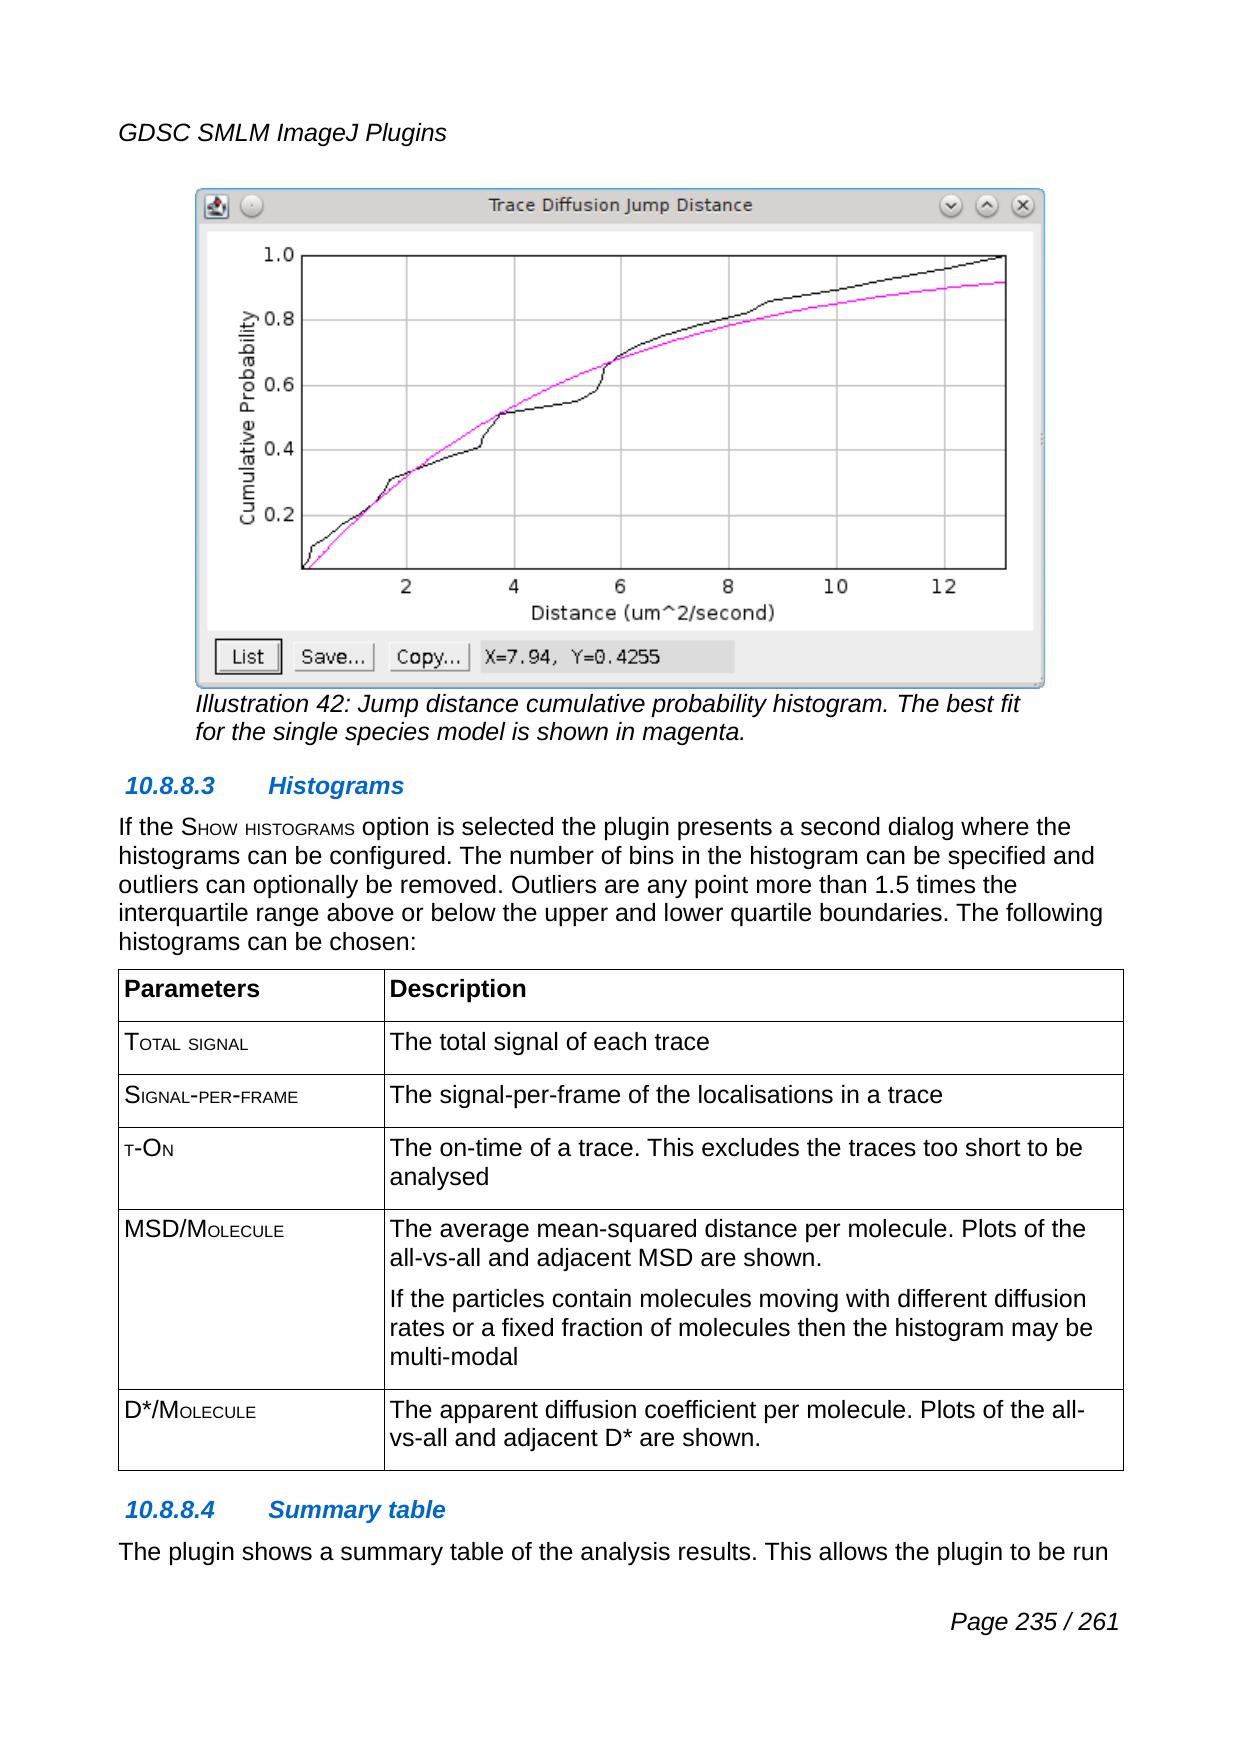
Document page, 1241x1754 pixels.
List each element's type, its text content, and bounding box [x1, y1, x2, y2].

text If the Show histograms option is selected the plugin presents a second dialog where the histograms can be configured. The number of bins in the histogram can be specified and outliers can optionally be removed. Outliers are any point more than 1.5 times the interquartile range above or below the upper and lower quartile boundaries. The following histograms can be chosen: [118, 812, 1122, 956]
subtitle Histograms [118, 771, 1122, 800]
table_cell t-On [119, 1128, 384, 1208]
table_cell The average mean-squared distance per molecule. Plots of the all-vs-all and adjacent MSD are shown. If the particles contain molecules moving with different diffusion rates or a fixed fraction of molecules then the histogram may be multi-modal [385, 1210, 1123, 1389]
picture [195, 188, 1045, 689]
subtitle Summary table [118, 1495, 1122, 1524]
table_cell MSD/Molecule [119, 1210, 384, 1389]
table_header Parameters [119, 970, 384, 1021]
table_cell D*/Molecule [119, 1390, 384, 1470]
table_cell The total signal of each trace [385, 1022, 1123, 1074]
table_cell Signal-per-frame [119, 1075, 384, 1127]
table_cell The apparent diffusion coefficient per molecule. Plots of the all-vs-all and adjacent D* are shown. [385, 1390, 1123, 1470]
text Illustration 42: Jump distance cumulative probability histogram. The best fit for the single species model is shown in magenta. [195, 689, 1045, 746]
table_cell The on-time of a trace. This excludes the traces too short to be analysed [385, 1128, 1123, 1208]
table_cell The signal-per-frame of the localisations in a trace [385, 1075, 1123, 1127]
text The plugin shows a summary table of the analysis results. This allows the plugin to be run [118, 1536, 1122, 1565]
table_cell Total signal [119, 1022, 384, 1074]
table_header Description [385, 970, 1123, 1021]
